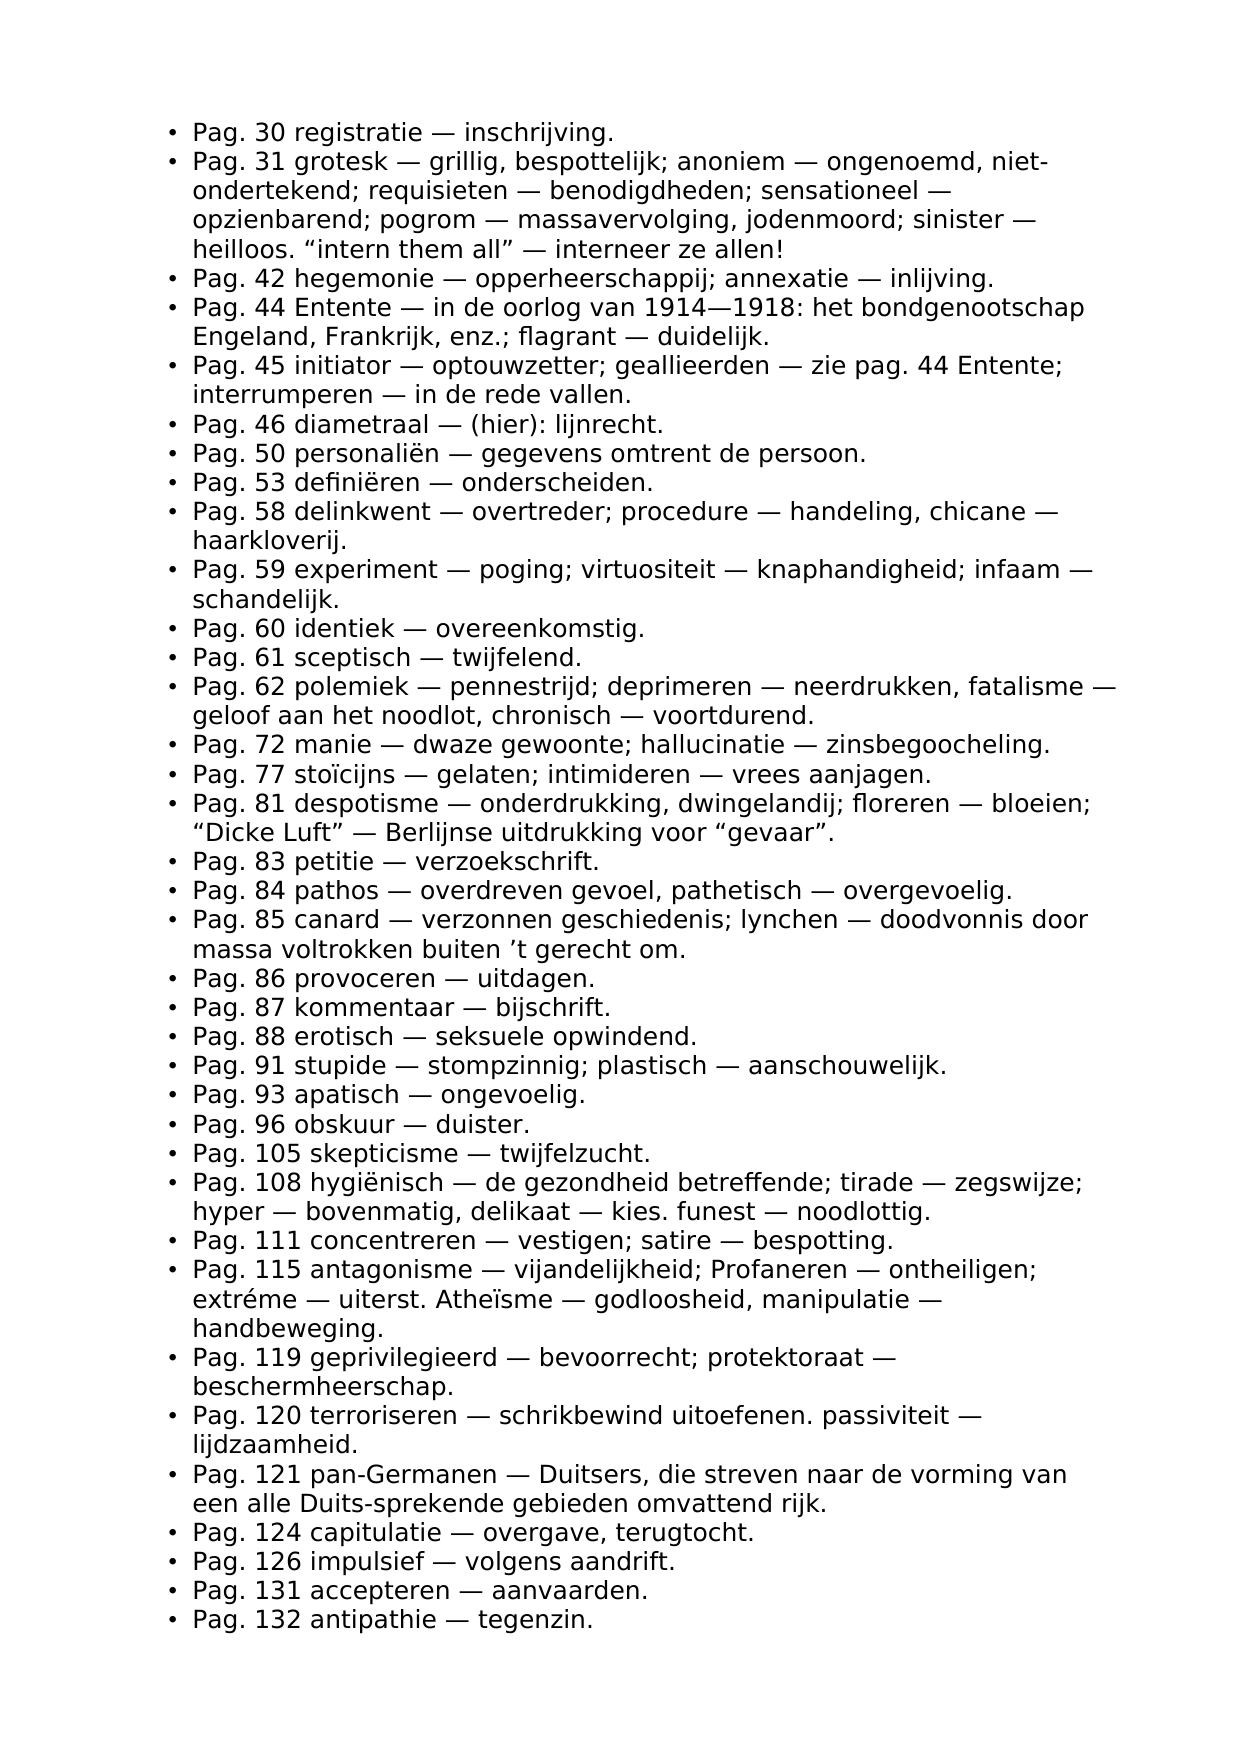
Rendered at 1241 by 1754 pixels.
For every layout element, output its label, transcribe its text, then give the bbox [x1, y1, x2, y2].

list Pag. 44 Entente — in de oorlog van 1914—1918: het bondgenootschap Engeland, Frankrijk, enz.; flagrant — duidelijk. [177, 293, 1122, 351]
list Pag. 84 pathos — overdreven gevoel, pathetisch — overgevoelig. [177, 876, 1122, 906]
list Pag. 87 kommentaar — bijschrift. [177, 993, 1122, 1022]
list Pag. 46 diametraal — (hier): lijnrecht. [177, 410, 1122, 439]
list Pag. 61 sceptisch — twijfelend. [177, 643, 1122, 672]
list Pag. 58 delinkwent — overtreder; procedure — handeling, chicane — haarkloverij. [177, 497, 1122, 556]
list Pag. 126 impulsief — volgens aandrift. [177, 1547, 1122, 1576]
list Pag. 124 capitulatie — overgave, terugtocht. [177, 1518, 1122, 1547]
list Pag. 85 canard — verzonnen geschiedenis; lynchen — doodvonnis door massa voltrokken buiten ’t gerecht om. [177, 906, 1122, 964]
list Pag. 81 despotisme — onderdrukking, dwingelandij; floreren — bloeien; “Dicke Luft” — Berlijnse uitdrukking voor “gevaar”. [177, 789, 1122, 847]
list Pag. 50 personaliën — gegevens omtrent de persoon. [177, 439, 1122, 468]
list Pag. 131 accepteren — aanvaarden. [177, 1576, 1122, 1606]
list Pag. 96 obskuur — duister. [177, 1110, 1122, 1139]
list Pag. 77 stoïcijns — gelaten; intimideren — vrees aanjagen. [177, 760, 1122, 789]
list Pag. 120 terroriseren — schrikbewind uitoefenen. passiviteit — lijdzaamheid. [177, 1401, 1122, 1460]
list Pag. 111 concentreren — vestigen; satire — bespotting. [177, 1226, 1122, 1256]
list Pag. 60 identiek — overeenkomstig. [177, 614, 1122, 643]
list Pag. 108 hygiënisch — de gezondheid betreffende; tirade — zegswijze; hyper — bovenmatig, delikaat — kies. funest — noodlottig. [177, 1168, 1122, 1226]
list Pag. 30 registratie — inschrijving. [177, 118, 1122, 147]
list Pag. 83 petitie — verzoekschrift. [177, 847, 1122, 876]
list Pag. 72 manie — dwaze gewoonte; hallucinatie — zinsbegoocheling. [177, 731, 1122, 760]
list Pag. 62 polemiek — pennestrijd; deprimeren — neerdrukken, fatalisme — geloof aan het noodlot, chronisch — voortdurend. [177, 672, 1122, 731]
list Pag. 115 antagonisme — vijandelijkheid; Profaneren — ontheiligen; extréme — uiterst. Atheïsme — godloosheid, manipulatie — handbeweging. [177, 1256, 1122, 1343]
list Pag. 42 hegemonie — opperheerschappij; annexatie — inlijving. [177, 264, 1122, 293]
list Pag. 31 grotesk — grillig, bespottelijk; anoniem — ongenoemd, niet-ondertekend; requisieten — benodigdheden; sensationeel — opzienbarend; pogrom — massavervolging, jodenmoord; sinister — heilloos. “intern them all” — interneer ze allen! [177, 147, 1122, 264]
list Pag. 105 skepticisme — twijfelzucht. [177, 1139, 1122, 1168]
list Pag. 88 erotisch — seksuele opwindend. [177, 1022, 1122, 1051]
list Pag. 45 initiator — optouwzetter; geallieerden — zie pag. 44 Entente; interrumperen — in de rede vallen. [177, 351, 1122, 410]
list Pag. 86 provoceren — uitdagen. [177, 964, 1122, 993]
list Pag. 132 antipathie — tegenzin. [177, 1606, 1122, 1635]
list Pag. 91 stupide — stompzinnig; plastisch — aanschouwelijk. [177, 1051, 1122, 1081]
list Pag. 93 apatisch — ongevoelig. [177, 1081, 1122, 1110]
list Pag. 119 geprivilegieerd — bevoorrecht; protektoraat — beschermheerschap. [177, 1343, 1122, 1401]
list Pag. 53 definiëren — onderscheiden. [177, 468, 1122, 497]
list Pag. 59 experiment — poging; virtuositeit — knaphandigheid; infaam — schandelijk. [177, 556, 1122, 614]
list Pag. 121 pan-Germanen — Duitsers, die streven naar de vorming van een alle Duits-sprekende gebieden omvattend rijk. [177, 1460, 1122, 1518]
